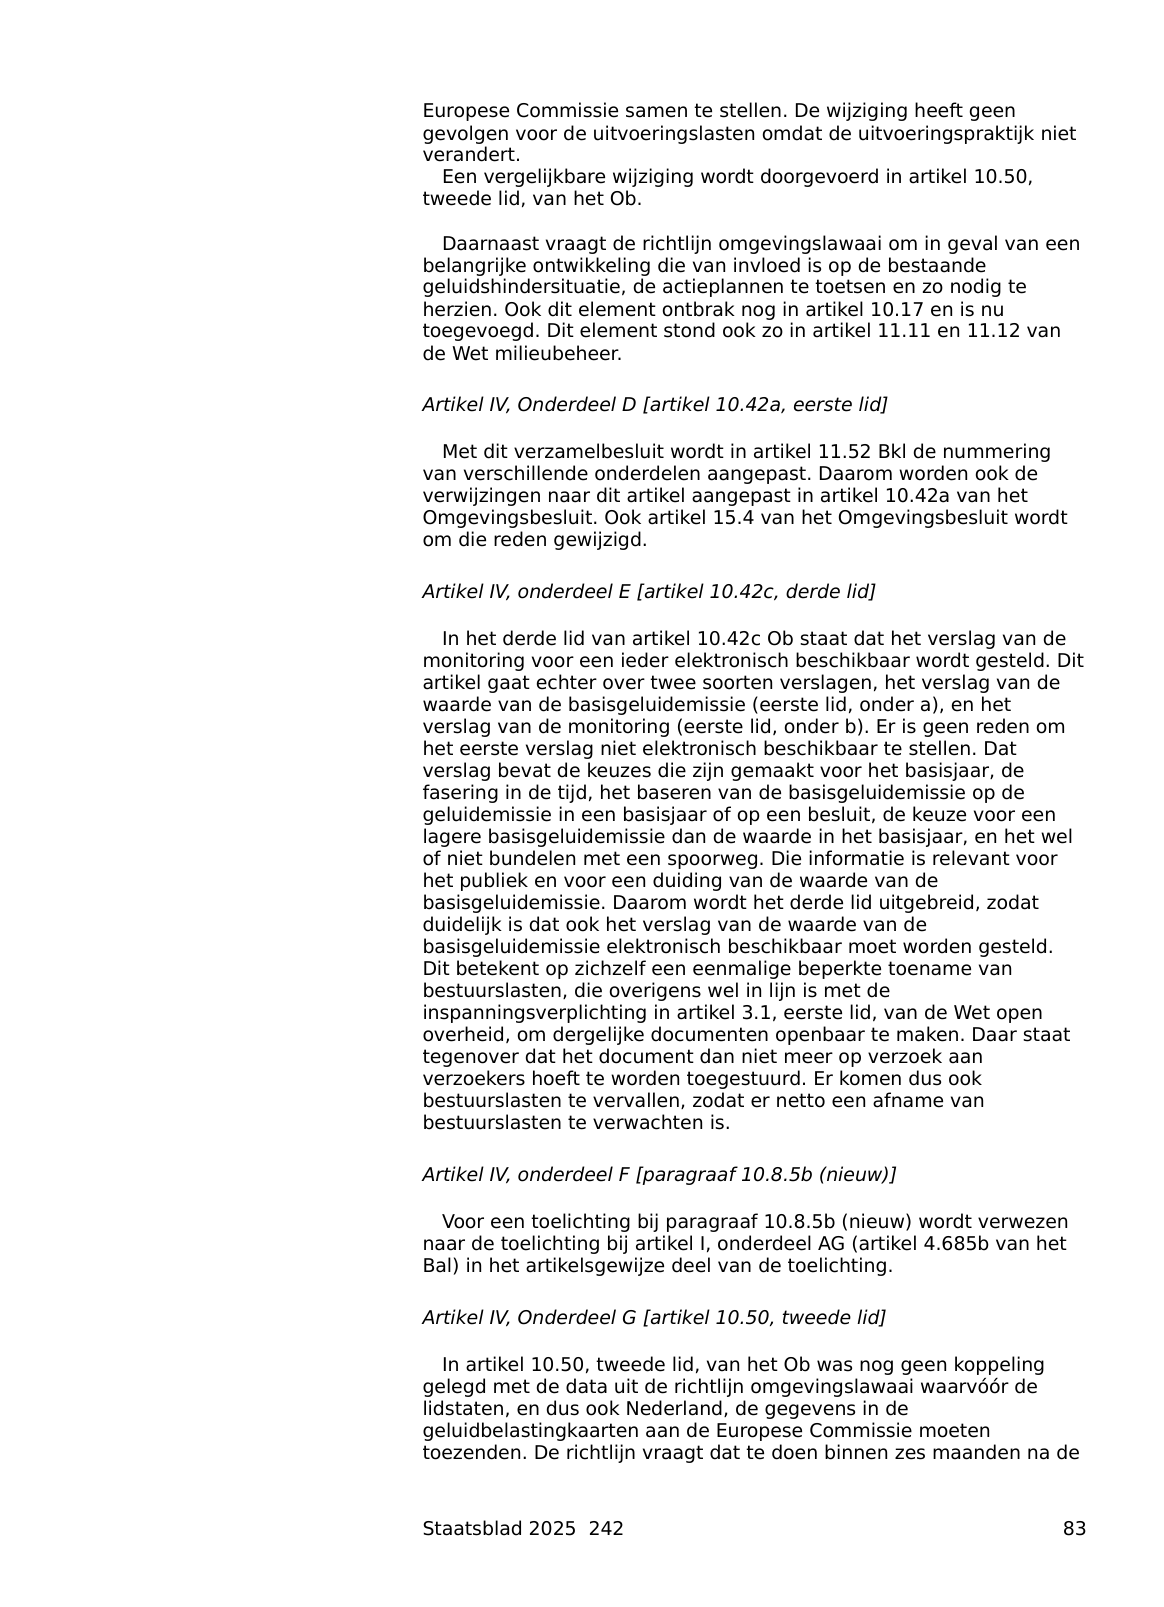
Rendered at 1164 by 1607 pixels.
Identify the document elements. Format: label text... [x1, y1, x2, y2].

subtitle Artikel IV, onderdeel F [paragraaf 10.8.5b (nieuw)] [422, 1164, 1087, 1186]
text Voor een toelichting bij paragraaf 10.8.5b (nieuw) wordt verwezen naar de toelichting bij artikel I, onderdeel AG (artikel 4.685b van het Bal) in het artikelsgewijze deel van de toelichting. [422, 1211, 1087, 1277]
text In het derde lid van artikel 10.42c Ob staat dat het verslag van de monitoring voor een ieder elektronisch beschikbaar wordt gesteld. Dit artikel gaat echter over twee soorten verslagen, het verslag van de waarde van de basisgeluidemissie (eerste lid, onder a), en het verslag van de monitoring (eerste lid, onder b). Er is geen reden om het eerste verslag niet elektronisch beschikbaar te stellen. Dat verslag bevat de keuzes die zijn gemaakt voor het basisjaar, de fasering in de tijd, het baseren van de basisgeluidemissie op de geluidemissie in een basisjaar of op een besluit, de keuze voor een lagere basisgeluidemissie dan de waarde in het basisjaar, en het wel of niet bundelen met een spoorweg. Die informatie is relevant voor het publiek en voor een duiding van de waarde van de basisgeluidemissie. Daarom wordt het derde lid uitgebreid, zodat duidelijk is dat ook het verslag van de waarde van de basisgeluidemissie elektronisch beschikbaar moet worden gesteld. Dit betekent op zichzelf een eenmalige beperkte toename van bestuurslasten, die overigens wel in lijn is met de inspanningsverplichting in artikel 3.1, eerste lid, van de Wet open overheid, om dergelijke documenten openbaar te maken. Daar staat tegenover dat het document dan niet meer op verzoek aan verzoekers hoeft te worden toegestuurd. Er komen dus ook bestuurslasten te vervallen, zodat er netto een afname van bestuurslasten te verwachten is. [422, 628, 1087, 1134]
text Europese Commissie samen te stellen. De wijziging heeft geen gevolgen voor de uitvoeringslasten omdat de uitvoeringspraktijk niet verandert. [422, 100, 1087, 166]
subtitle Artikel IV, Onderdeel D [artikel 10.42a, eerste lid] [422, 394, 1087, 416]
text In artikel 10.50, tweede lid, van het Ob was nog geen koppeling gelegd met de data uit de richtlijn omgevingslawaai waarvóór de lidstaten, en dus ook Nederland, de gegevens in de geluidbelastingkaarten aan de Europese Commissie moeten toezenden. De richtlijn vraagt dat te doen binnen zes maanden na de [422, 1354, 1087, 1463]
subtitle Artikel IV, onderdeel E [artikel 10.42c, derde lid] [422, 581, 1087, 603]
text Met dit verzamelbesluit wordt in artikel 11.52 Bkl de nummering van verschillende onderdelen aangepast. Daarom worden ook de verwijzingen naar dit artikel aangepast in artikel 10.42a van het Omgevingsbesluit. Ook artikel 15.4 van het Omgevingsbesluit wordt om die reden gewijzigd. [422, 441, 1087, 551]
text Daarnaast vraagt de richtlijn omgevingslawaai om in geval van een belangrijke ontwikkeling die van invloed is op de bestaande geluidshindersituatie, de actieplannen te toetsen en zo nodig te herzien. Ook dit element ontbrak nog in artikel 10.17 en is nu toegevoegd. Dit element stond ook zo in artikel 11.11 en 11.12 van de Wet milieubeheer. [422, 232, 1087, 364]
text Een vergelijkbare wijziging wordt doorgevoerd in artikel 10.50, tweede lid, van het Ob. [422, 166, 1087, 210]
subtitle Artikel IV, Onderdeel G [artikel 10.50, tweede lid] [422, 1307, 1087, 1329]
